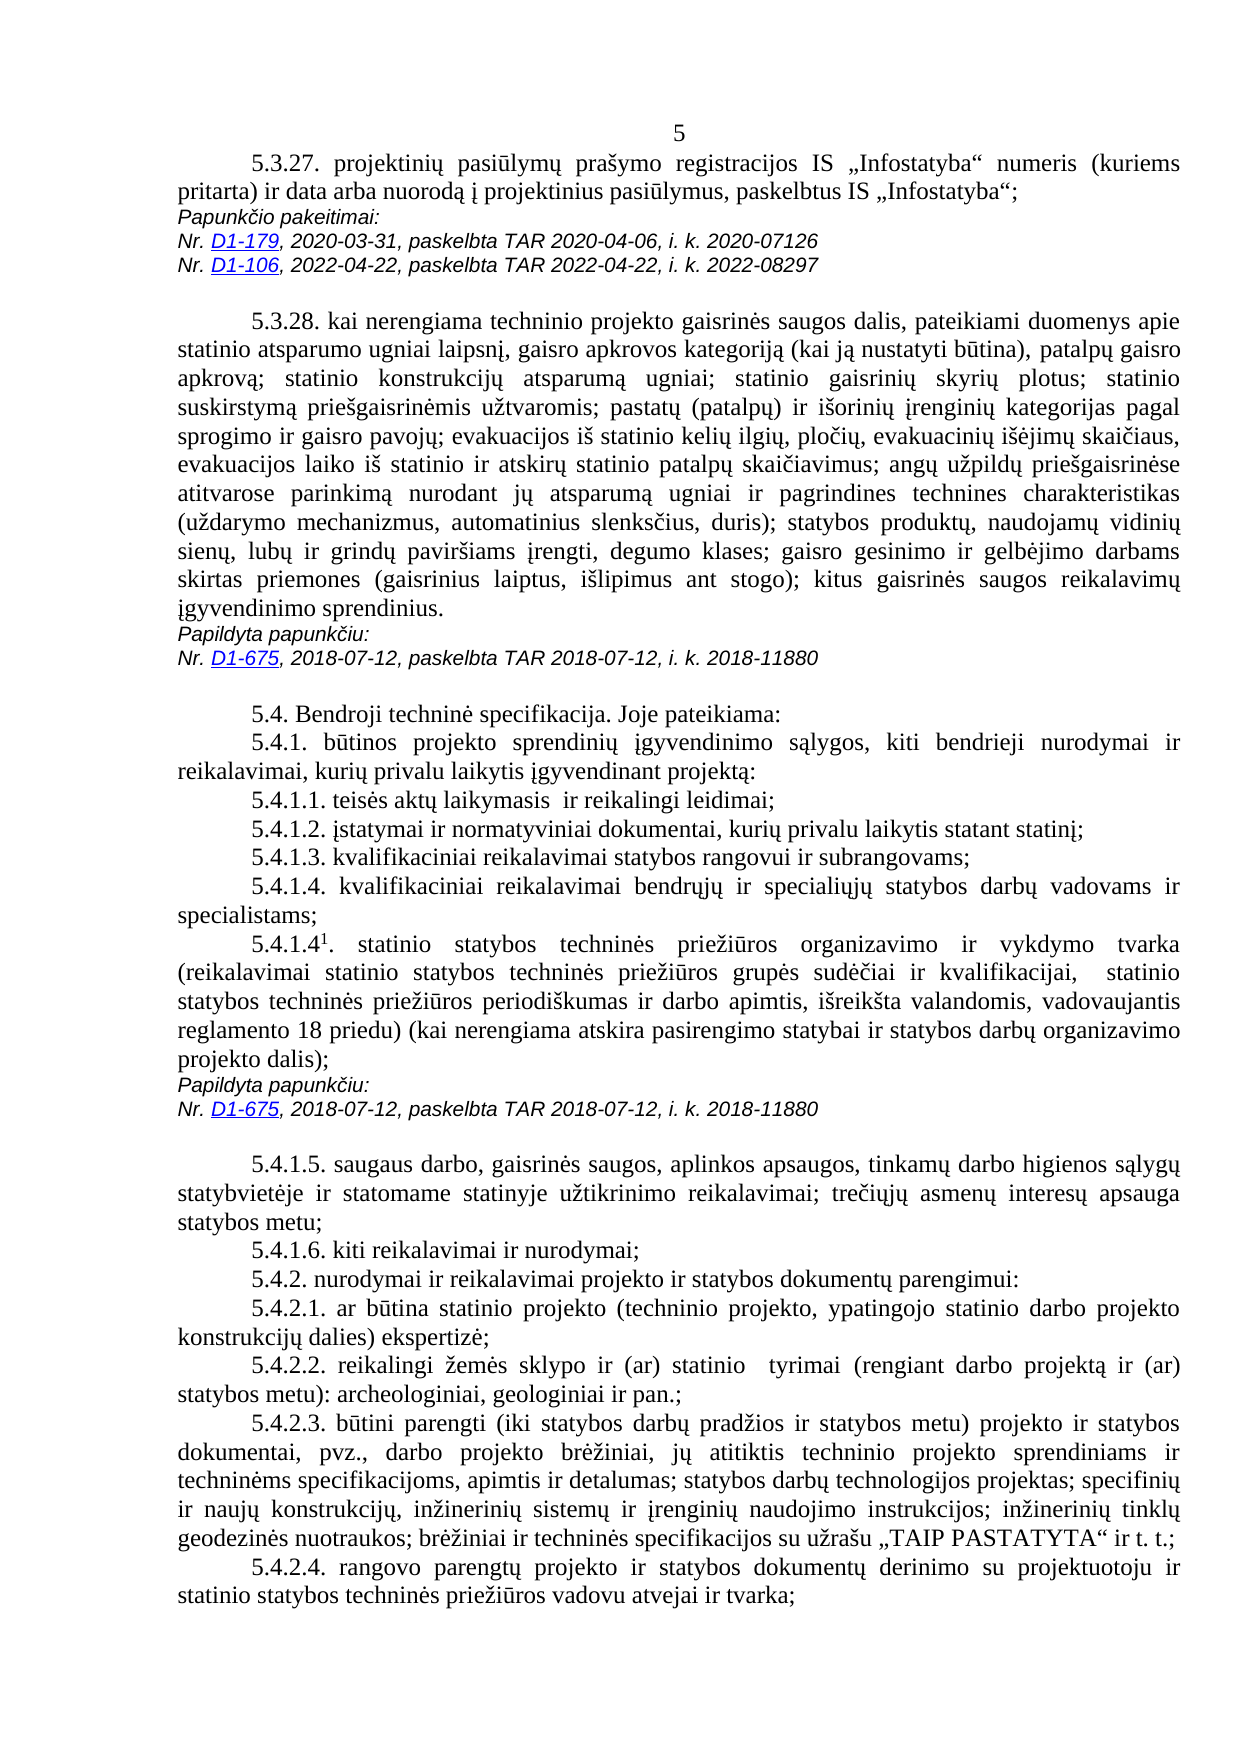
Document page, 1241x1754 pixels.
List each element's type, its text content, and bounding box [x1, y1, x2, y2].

text 5.4.1.1. teisės aktų laikymasis ir reikalingi leidimai; [177, 785, 1181, 814]
text 5.4.1.2. įstatymai ir normatyviniai dokumentai, kurių privalu laikytis statant statinį; [177, 814, 1181, 842]
text 5.4. Bendroji techninė specifikacija. Joje pateikiama: [177, 699, 1181, 727]
text 5.4.1.3. kvalifikaciniai reikalavimai statybos rangovui ir subrangovams; [177, 842, 1181, 871]
text 5.4.1. būtinos projekto sprendinių įgyvendinimo sąlygos, kiti bendrieji nurodymai ir reikalavimai, kurių privalu laikytis įgyvendinant projektą: [177, 727, 1181, 785]
text Nr. D1-106, 2022-04-22, paskelbta TAR 2022-04-22, i. k. 2022-08297 [177, 253, 1181, 277]
text Papunkčio pakeitimai: [177, 205, 1181, 229]
text Nr. D1-675, 2018-07-12, paskelbta TAR 2018-07-12, i. k. 2018-11880 [177, 1096, 1181, 1120]
text Nr. D1-675, 2018-07-12, paskelbta TAR 2018-07-12, i. k. 2018-11880 [177, 646, 1181, 670]
text 5.3.27. projektinių pasiūlymų prašymo registracijos IS „Infostatyba“ numeris (kuriems pritarta) ir data arba nuorodą į projektinius pasiūlymus, paskelbtus IS „Infostatyba“; [177, 148, 1181, 205]
text 5.4.2.4. rangovo parengtų projekto ir statybos dokumentų derinimo su projektuotoju ir statinio statybos techninės priežiūros vadovu atvejai ir tvarka; [177, 1552, 1181, 1609]
text 5.4.1.41. statinio statybos techninės priežiūros organizavimo ir vykdymo tvarka (reikalavimai statinio statybos techninės priežiūros grupės sudėčiai ir kvalifikacijai, statinio statybos techninės priežiūros periodiškumas ir darbo apimtis, išreikšta valandomis, vadovaujantis reglamento 18 priedu) (kai nerengiama atskira pasirengimo statybai ir statybos darbų organizavimo projekto dalis); [177, 929, 1181, 1072]
text 5.4.2.3. būtini parengti (iki statybos darbų pradžios ir statybos metu) projekto ir statybos dokumentai, pvz., darbo projekto brėžiniai, jų atitiktis techninio projekto sprendiniams ir techninėms specifikacijoms, apimtis ir detalumas; statybos darbų technologijos projektas; specifinių ir naujų konstrukcijų, inžinerinių sistemų ir įrenginių naudojimo instrukcijos; inžinerinių tinklų geodezinės nuotraukos; brėžiniai ir techninės specifikacijos su užrašu „TAIP PASTATYTA“ ir t. t.; [177, 1408, 1181, 1552]
text Papildyta papunkčiu: [177, 622, 1181, 646]
text Nr. D1-179, 2020-03-31, paskelbta TAR 2020-04-06, i. k. 2020-07126 [177, 229, 1181, 253]
text Papildyta papunkčiu: [177, 1072, 1181, 1096]
text 5.3.28. kai nerengiama techninio projekto gaisrinės saugos dalis, pateikiami duomenys apie statinio atsparumo ugniai laipsnį, gaisro apkrovos kategoriją (kai ją nustatyti būtina), patalpų gaisro apkrovą; statinio konstrukcijų atsparumą ugniai; statinio gaisrinių skyrių plotus; statinio suskirstymą priešgaisrinėmis užtvaromis; pastatų (patalpų) ir išorinių įrenginių kategorijas pagal sprogimo ir gaisro pavojų; evakuacijos iš statinio kelių ilgių, pločių, evakuacinių išėjimų skaičiaus, evakuacijos laiko iš statinio ir atskirų statinio patalpų skaičiavimus; angų užpildų priešgaisrinėse atitvarose parinkimą nurodant jų atsparumą ugniai ir pagrindines technines charakteristikas (uždarymo mechanizmus, automatinius slenksčius, duris); statybos produktų, naudojamų vidinių sienų, lubų ir grindų paviršiams įrengti, degumo klases; gaisro gesinimo ir gelbėjimo darbams skirtas priemones (gaisrinius laiptus, išlipimus ant stogo); kitus gaisrinės saugos reikalavimų įgyvendinimo sprendinius. [177, 306, 1181, 622]
text 5.4.1.4. kvalifikaciniai reikalavimai bendrųjų ir specialiųjų statybos darbų vadovams ir specialistams; [177, 871, 1181, 929]
text 5.4.2. nurodymai ir reikalavimai projekto ir statybos dokumentų parengimui: [177, 1264, 1181, 1293]
text 5.4.2.2. reikalingi žemės sklypo ir (ar) statinio tyrimai (rengiant darbo projektą ir (ar) statybos metu): archeologiniai, geologiniai ir pan.; [177, 1350, 1181, 1408]
text 5.4.2.1. ar būtina statinio projekto (techninio projekto, ypatingojo statinio darbo projekto konstrukcijų dalies) ekspertizė; [177, 1293, 1181, 1350]
text 5.4.1.6. kiti reikalavimai ir nurodymai; [177, 1235, 1181, 1264]
text 5.4.1.5. saugaus darbo, gaisrinės saugos, aplinkos apsaugos, tinkamų darbo higienos sąlygų statybvietėje ir statomame statinyje užtikrinimo reikalavimai; trečiųjų asmenų interesų apsauga statybos metu; [177, 1149, 1181, 1235]
